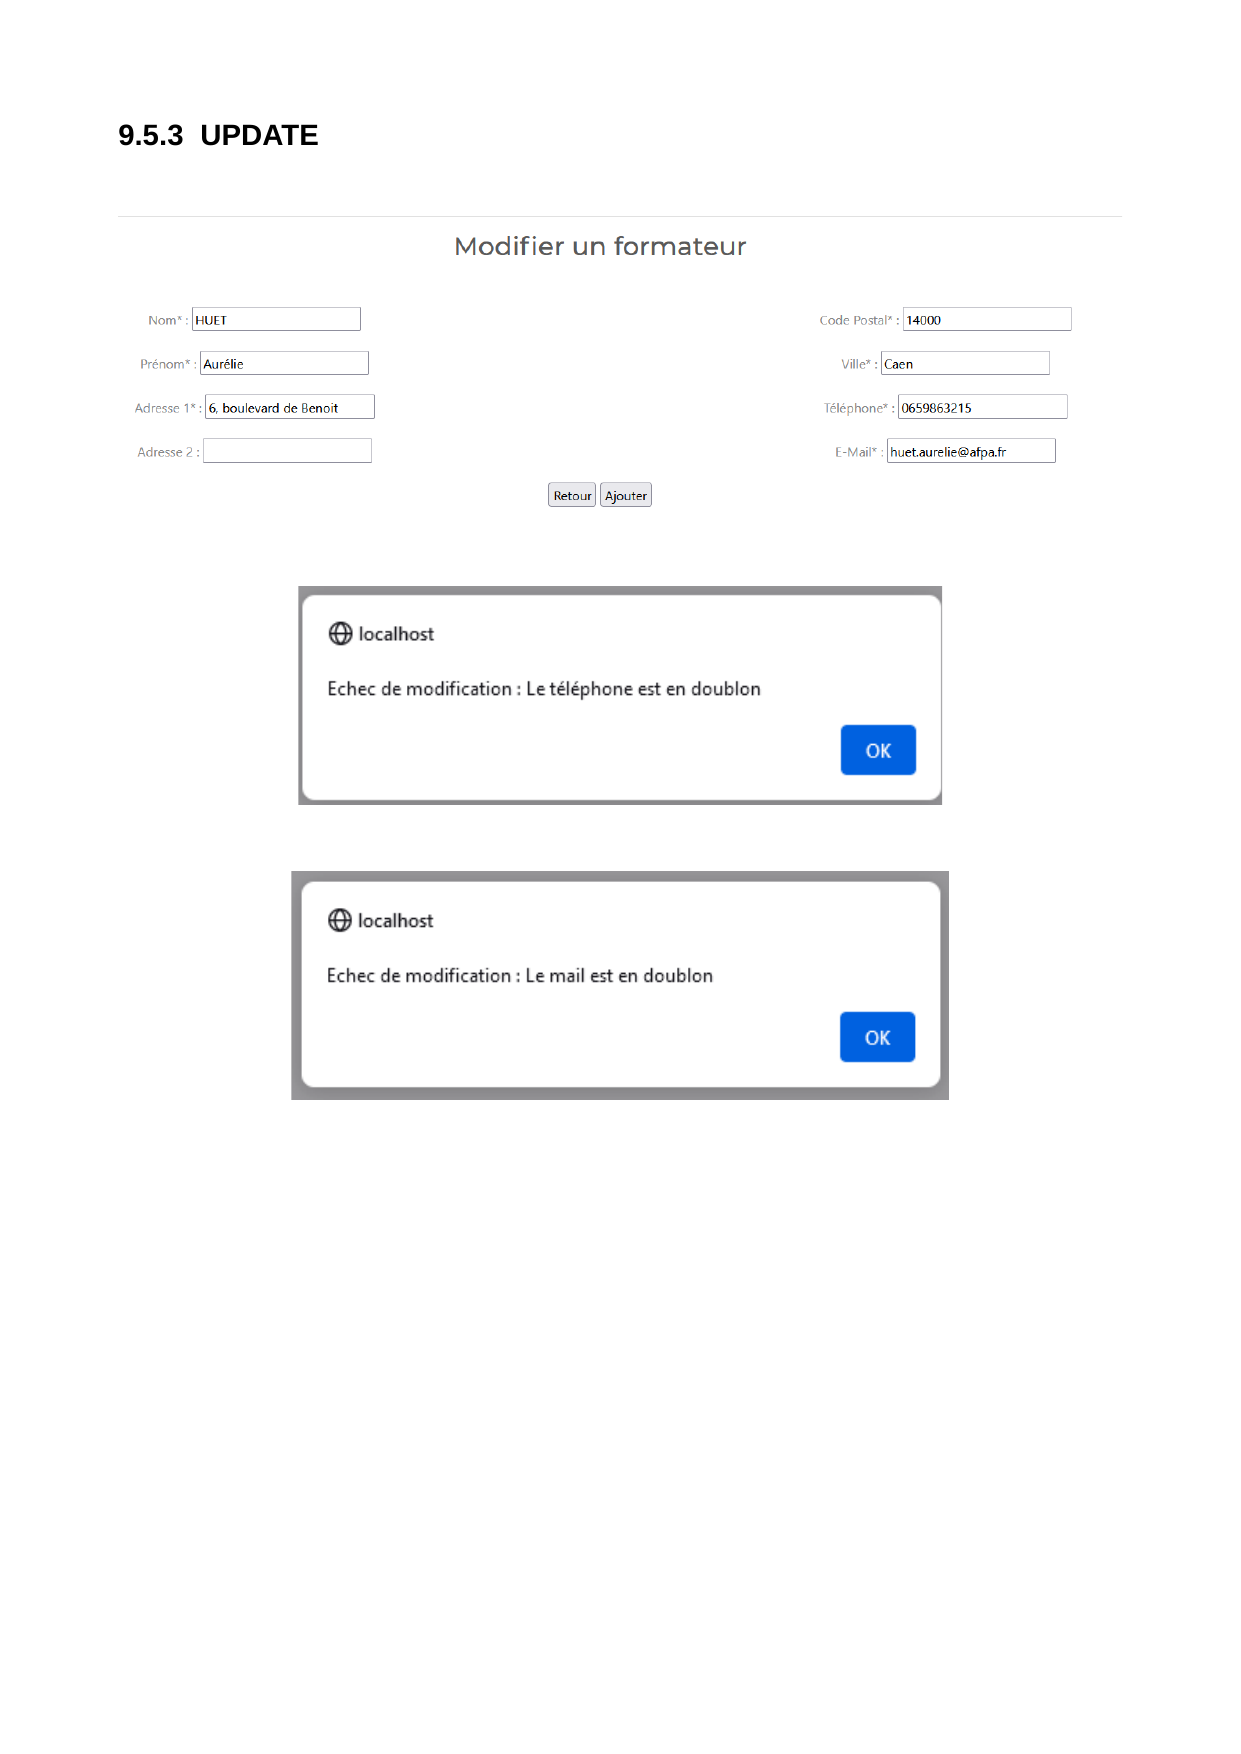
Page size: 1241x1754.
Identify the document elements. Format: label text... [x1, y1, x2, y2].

picture [298, 586, 943, 805]
picture [118, 212, 1123, 535]
subtitle UPDATE [118, 118, 1122, 152]
picture [291, 871, 949, 1100]
